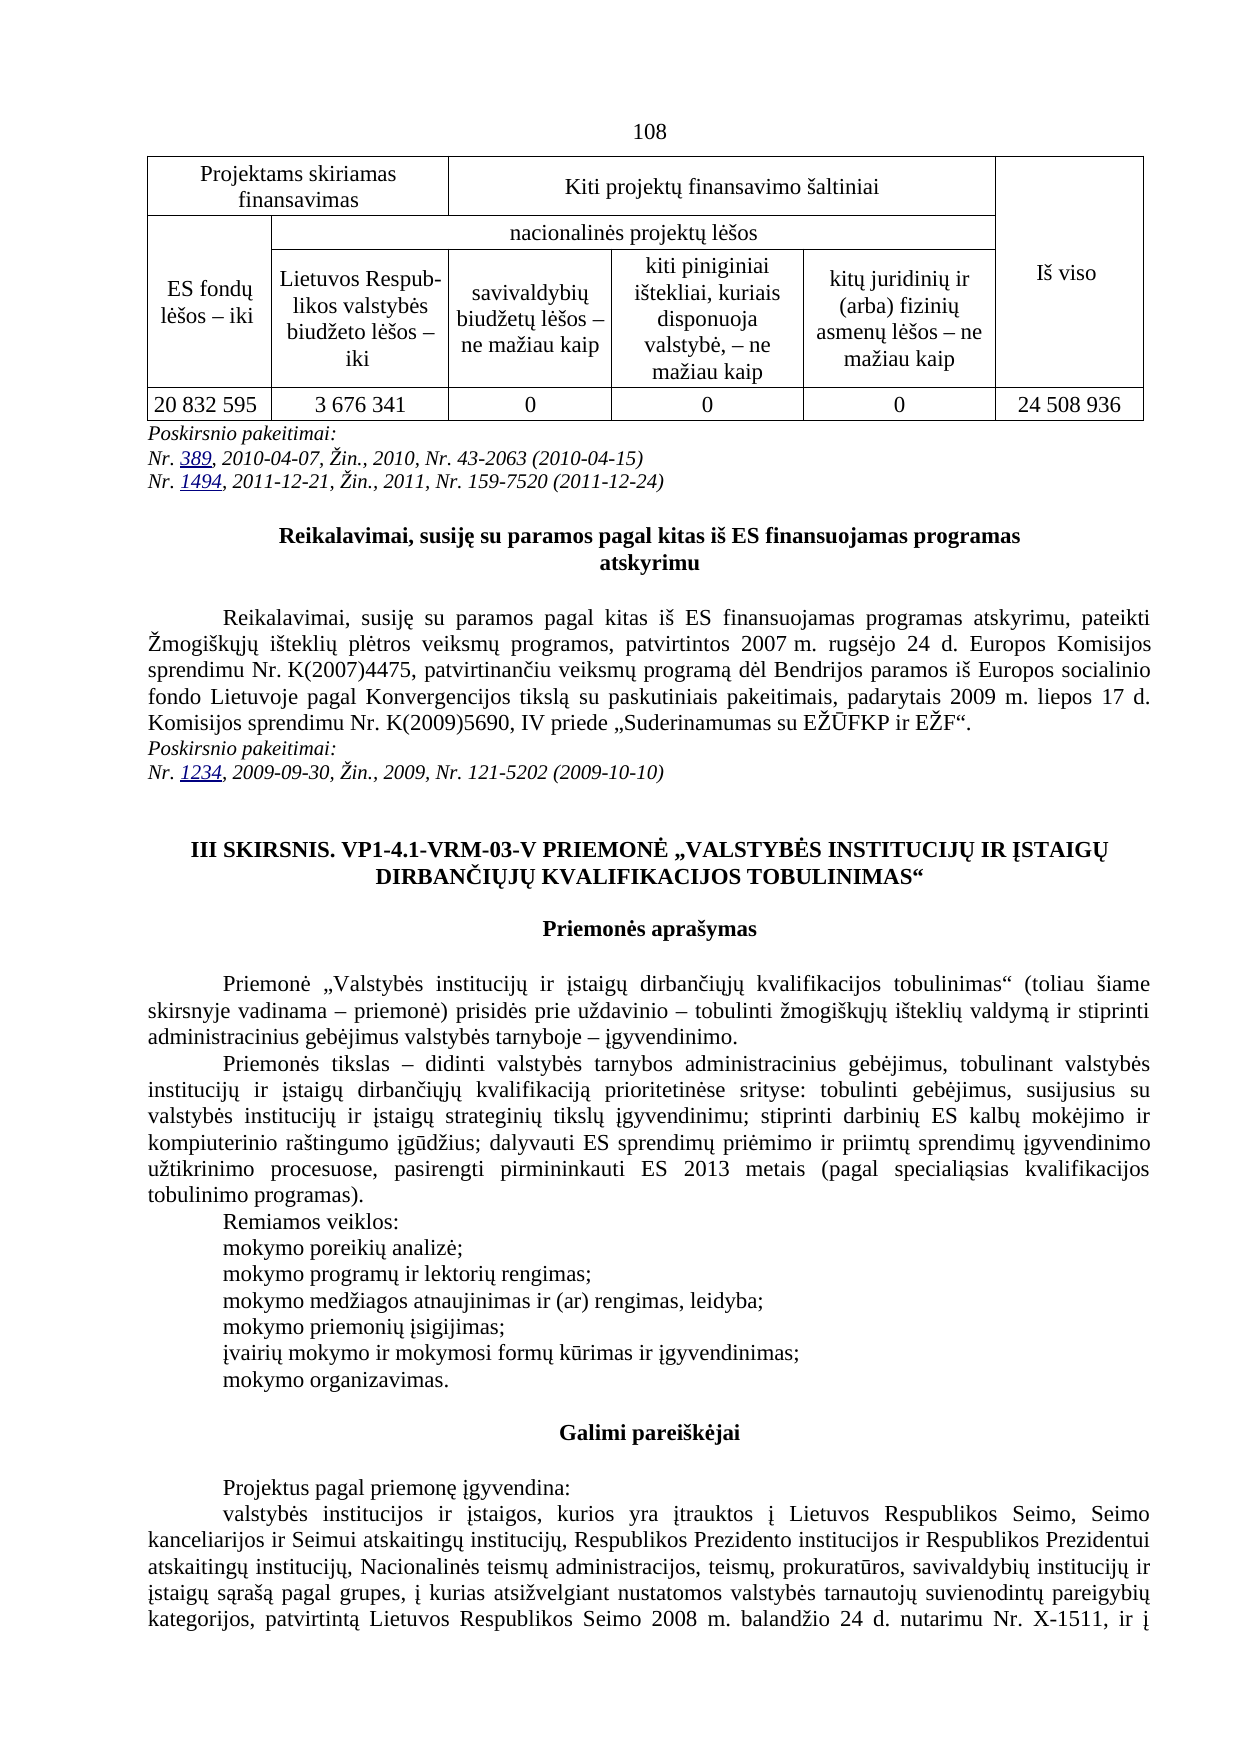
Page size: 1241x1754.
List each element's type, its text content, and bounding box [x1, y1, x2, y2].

text Nr. 1494, 2011-12-21, Žin., 2011, Nr. 159-7520 (2011-12-24) [148, 469, 1152, 493]
table_header Projektams skiriamas finansavimas [148, 157, 448, 215]
text Reikalavimai, susiję su paramos pagal kitas iš ES finansuojamas programas atskyrimu, pateikti Žmogiškųjų išteklių plėtros veiksmų programos, patvirtintos 2007 m. rugsėjo 24 d. Europos Komisijos sprendimu Nr. K(2007)4475, patvirtinančiu veiksmų programą dėl Bendrijos paramos iš Europos socialinio fondo Lietuvoje pagal Konvergencijos tikslą su paskutiniais pakeitimais, padarytais 2009 m. liepos 17 d. Komisijos sprendimu Nr. K(2009)5690, IV priede „Suderinamumas su EŽŪFKP ir EŽF“. [148, 604, 1152, 736]
text Reikalavimai, susiję su paramos pagal kitas iš ES finansuojamas programas atskyrimu [148, 522, 1152, 575]
table_cell savivaldybių biudžetų lėšos – ne mažiau kaip [449, 250, 611, 387]
table_header Kiti projektų finansavimo šaltiniai [449, 157, 995, 215]
table_cell kiti piniginiai ištek­liai, kuriais dispo­nuo­ja valstybė, – ne mažiau kaip [612, 250, 803, 387]
text mokymo organizavimas. [148, 1366, 1152, 1392]
text mokymo poreikių analizė; [148, 1234, 1152, 1260]
table_cell kitų juridinių ir (arba) fizinių asmenų lėšos – ne mažiau kaip [804, 250, 995, 387]
text mokymo medžiagos atnaujinimas ir (ar) rengimas, leidyba; [148, 1287, 1152, 1313]
table_cell 0 [449, 388, 611, 420]
text Poskirsnio pakeitimai: [148, 736, 1152, 759]
table_cell 24 508 936 [996, 388, 1143, 420]
table_cell 20 832 595 [148, 388, 271, 420]
text Priemonės aprašymas [148, 915, 1152, 942]
text Nr. 1234, 2009-09-30, Žin., 2009, Nr. 121-5202 (2009-10-10) [148, 759, 1152, 784]
table_cell 0 [612, 388, 803, 420]
text mokymo programų ir lektorių rengimas; [148, 1260, 1152, 1287]
table_cell ES fondų lėšos – iki [148, 216, 271, 387]
text Priemonės tikslas – didinti valstybės tarnybos administracinius gebėjimus, tobulinant valstybės institucijų ir įstaigų dirbančiųjų kvalifikaciją prioritetinėse srityse: tobulinti gebėjimus, susijusius su valstybės institucijų ir įstaigų strateginių tikslų įgyvendinimu; stiprinti darbinių ES kalbų mokėjimo ir kompiuterinio raštingumo įgūdžius; dalyvauti ES sprendimų priėmimo ir priimtų sprendimų įgyvendinimo užtikrinimo procesuose, pasirengti pirmininkauti ES 2013 metais (pagal specialiąsias kvalifikacijos tobulinimo programas). [148, 1049, 1152, 1208]
subtitle III SKIRSNIS. VP1-4.1-VRM-03-V PRIEMONĖ „VALSTYBĖS INSTITUCIJŲ IR ĮSTAIGŲ DIRBANČIŲJŲ KVALIFIKACIJOS TOBULINIMAS“ [148, 836, 1152, 889]
table_cell nacionalinės projektų lėšos [272, 216, 995, 248]
text Nr. 389, 2010-04-07, Žin., 2010, Nr. 43-2063 (2010-04-15) [148, 445, 1152, 469]
table_cell Lietuvos Res­pub­likos valstybės biudžeto lėšos – iki [272, 250, 448, 387]
text Galimi pareiškėjai [148, 1418, 1152, 1445]
text valstybės institucijos ir įstaigos, kurios yra įtrauktos į Lietuvos Respublikos Seimo, Seimo kanceliarijos ir Seimui atskaitingų institucijų, Respublikos Prezidento institucijos ir Respublikos Prezidentui atskaitingų institucijų, Nacionalinės teismų administracijos, teismų, prokuratūros, savivaldybių institucijų ir įstaigų sąrašą pagal grupes, į kurias atsižvelgiant nustatomos valstybės tarnautojų suvienodintų pareigybių kategorijos, patvirtintą Lietuvos Respublikos Seimo 2008 m. balandžio 24 d. nutarimu Nr. X-1511, ir į [148, 1500, 1152, 1632]
table_header Iš viso [996, 157, 1143, 387]
text Priemonė „Valstybės institucijų ir įstaigų dirbančiųjų kvalifikacijos tobulinimas“ (toliau šiame skirsnyje vadinama – priemonė) prisidės prie uždavinio – tobulinti žmogiškųjų išteklių valdymą ir stiprinti administracinius gebėjimus valstybės tarnyboje – įgyvendinimo. [148, 971, 1152, 1049]
text Remiamos veiklos: [148, 1208, 1152, 1234]
text Projektus pagal priemonę įgyvendina: [148, 1474, 1152, 1500]
table_cell 3 676 341 [272, 388, 448, 420]
text įvairių mokymo ir mokymosi formų kūrimas ir įgyvendinimas; [148, 1339, 1152, 1366]
text Poskirsnio pakeitimai: [148, 421, 1152, 445]
table_cell 0 [804, 388, 995, 420]
text mokymo priemonių įsigijimas; [148, 1313, 1152, 1339]
